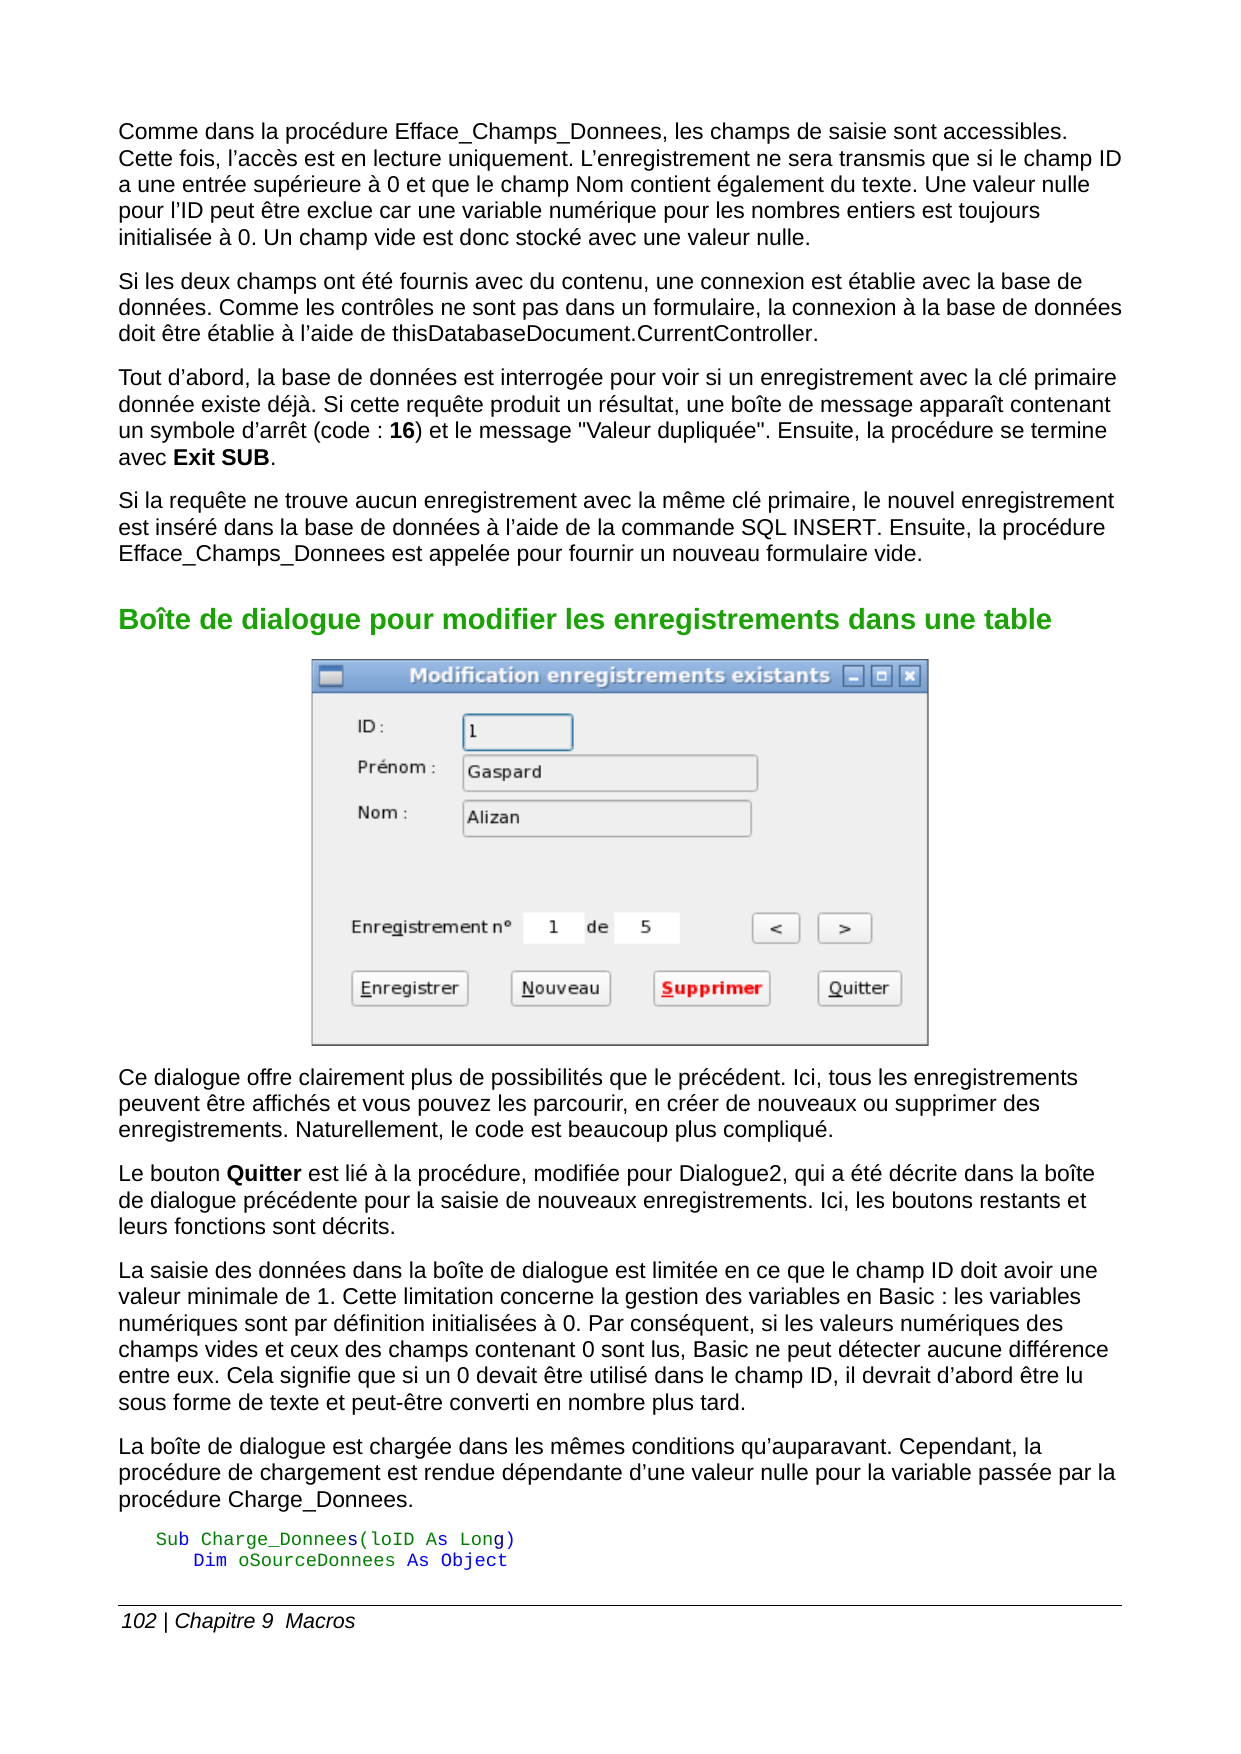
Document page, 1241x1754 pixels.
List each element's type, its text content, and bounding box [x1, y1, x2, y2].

picture [311, 659, 929, 1046]
text Si la requête ne trouve aucun enregistrement avec la même clé primaire, le nouvel enregistrement est inséré dans la base de données à l’aide de la commande SQL INSERT. Ensuite, la procédure Efface_Champs_Donnees est appelée pour fournir un nouveau formulaire vide. [118, 487, 1122, 567]
text Tout d’abord, la base de données est interrogée pour voir si un enregistrement avec la clé primaire donnée existe déjà. Si cette requête produit un résultat, une boîte de message apparaît contenant un symbole d’arrêt (code : 16) et le message "Valeur dupliquée". Ensuite, la procédure se termine avec Exit SUB. [118, 364, 1122, 470]
text Sub Charge_Donnees(loID As Long) [156, 1529, 1122, 1551]
text Comme dans la procédure Efface_Champs_Donnees, les champs de saisie sont accessibles. Cette fois, l’accès est en lecture uniquement. L’enregistrement ne sera transmis que si le champ ID a une entrée supérieure à 0 et que le champ Nom contient également du texte. Une valeur nulle pour l’ID peut être exclue car une variable numérique pour les nombres entiers est toujours initialisée à 0. Un champ vide est donc stocké avec une valeur nulle. [118, 118, 1122, 250]
text Ce dialogue offre clairement plus de possibilités que le précédent. Ici, tous les enregistrements peuvent être affichés et vous pouvez les parcourir, en créer de nouveaux ou supprimer des enregistrements. Naturellement, le code est beaucoup plus compliqué. [118, 1063, 1122, 1142]
text Dim oSourceDonnees As Object [156, 1551, 1122, 1572]
text La saisie des données dans la boîte de dialogue est limitée en ce que le champ ID doit avoir une valeur minimale de 1. Cette limitation concerne la gestion des variables en Basic : les variables numériques sont par définition initialisées à 0. Par conséquent, si les valeurs numériques des champs vides et ceux des champs contenant 0 sont lus, Basic ne peut détecter aucune différence entre eux. Cela signifie que si un 0 devait être utilisé dans le champ ID, il devrait d’abord être lu sous forme de texte et peut-être converti en nombre plus tard. [118, 1257, 1122, 1415]
subtitle Boîte de dialogue pour modifier les enregistrements dans une table [118, 602, 1122, 636]
text Si les deux champs ont été fournis avec du contenu, une connexion est établie avec la base de données. Comme les contrôles ne sont pas dans un formulaire, la connexion à la base de données doit être établie à l’aide de thisDatabaseDocument.CurrentController. [118, 268, 1122, 347]
text La boîte de dialogue est chargée dans les mêmes conditions qu’auparavant. Cependant, la procédure de chargement est rendue dépendante d’une valeur nulle pour la variable passée par la procédure Charge_Donnees. [118, 1433, 1122, 1512]
text Le bouton Quitter est lié à la procédure, modifiée pour Dialogue2, qui a été décrite dans la boîte de dialogue précédente pour la saisie de nouveaux enregistrements. Ici, les boutons restants et leurs fonctions sont décrits. [118, 1160, 1122, 1239]
